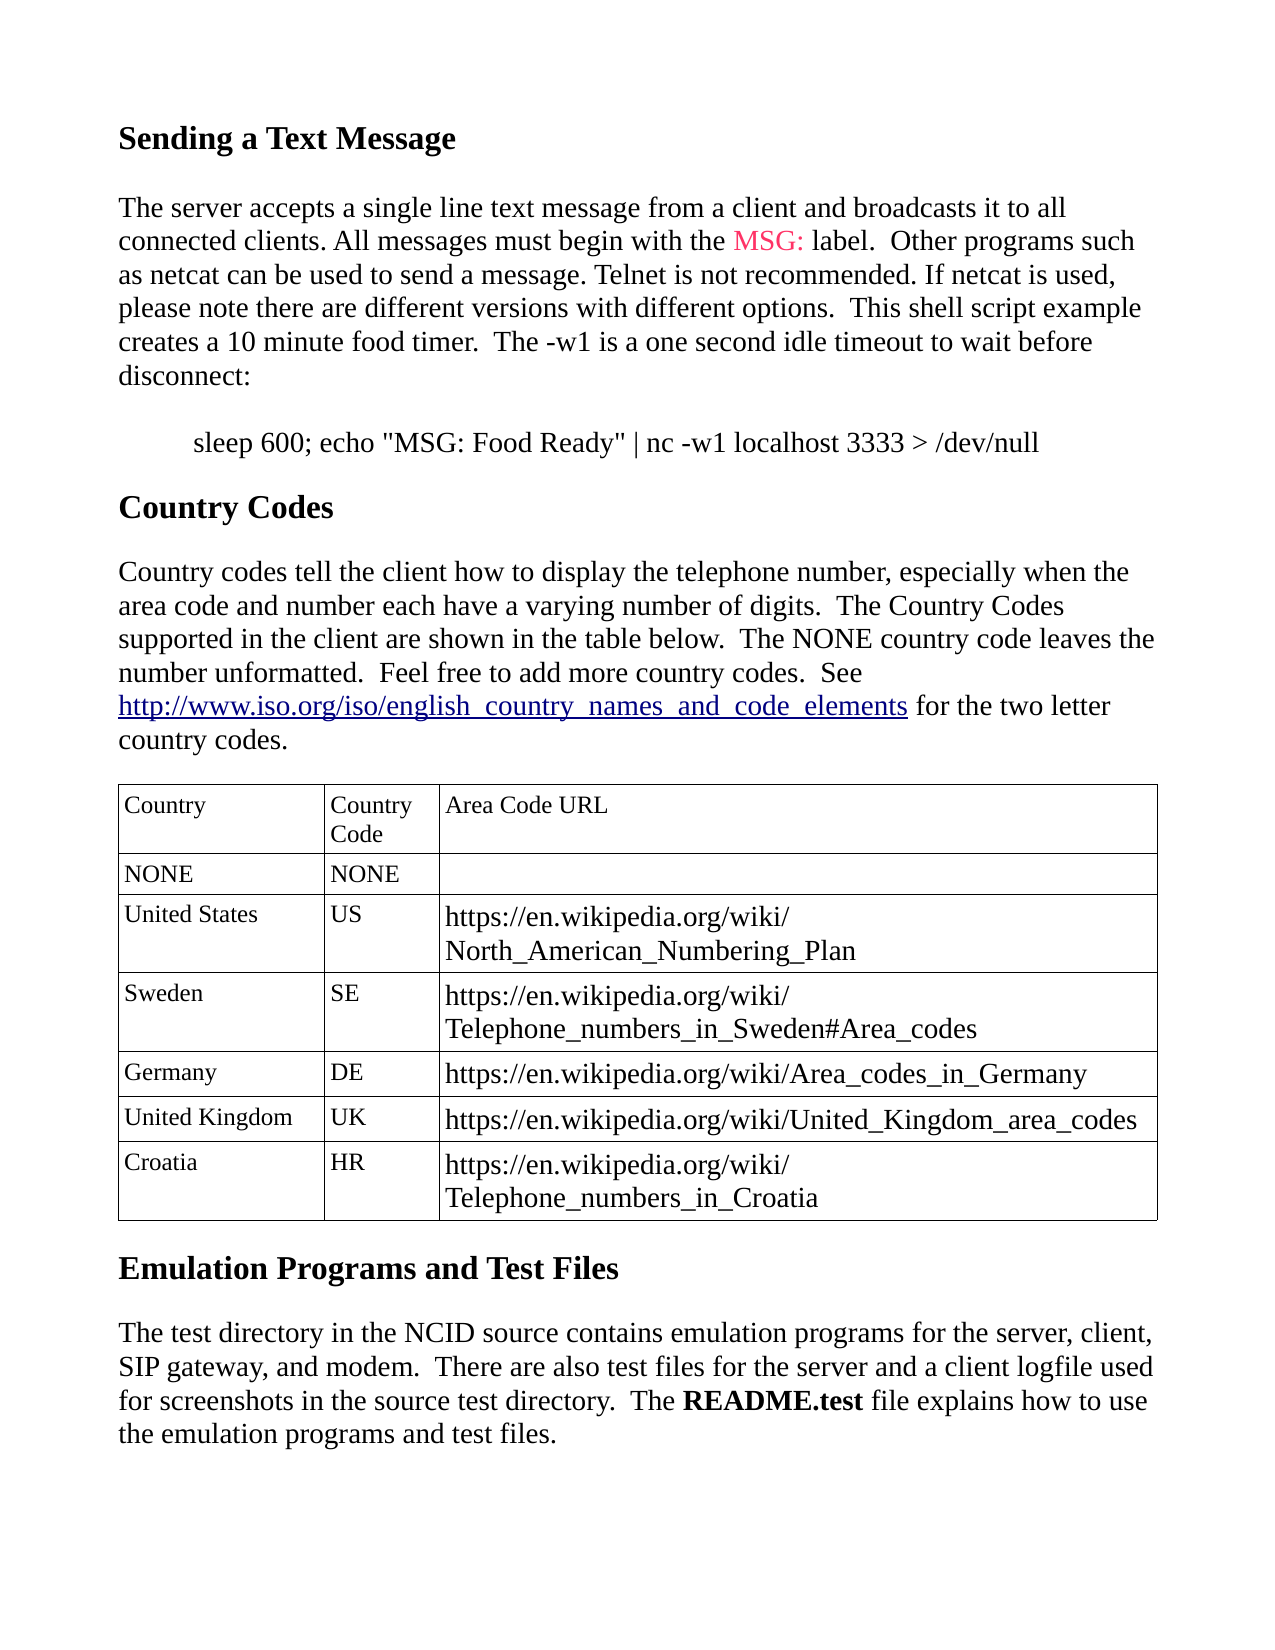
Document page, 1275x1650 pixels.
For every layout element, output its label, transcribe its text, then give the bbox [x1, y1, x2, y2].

table_header Country [119, 785, 324, 853]
table_cell SE [325, 973, 439, 1051]
table_cell Sweden [119, 973, 324, 1051]
table_cell [440, 854, 1157, 893]
table_cell https://en.wikipedia.org/wiki/Area_codes_in_Germany [440, 1052, 1157, 1096]
table_cell United States [119, 895, 324, 972]
table_header Country Code [325, 785, 439, 853]
table_cell NONE [119, 854, 324, 893]
table_cell US [325, 895, 439, 972]
table_cell DE [325, 1052, 439, 1096]
text Country Codes [118, 487, 1157, 525]
table_cell UK [325, 1097, 439, 1141]
table_header Area Code URL [440, 785, 1157, 853]
list sleep 600; echo "MSG: Food Ready" | nc -w1 localhost 3333 > /dev/null [156, 425, 1157, 458]
table_cell https://en.wikipedia.org/wiki/North_American_Numbering_Plan [440, 895, 1157, 972]
table_cell Germany [119, 1052, 324, 1096]
table_cell https://en.wikipedia.org/wiki/Telephone_numbers_in_Croatia [440, 1142, 1157, 1220]
text Country codes tell the client how to display the telephone number, especially when the area code and number each have a varying number of digits. The Country Codes supported in the client are shown in the table below. The NONE country code leaves the number unformatted. Feel free to add more country codes. See http://www.iso.org/iso/english_country_names_and_code_elements for the two letter country codes. [118, 554, 1157, 755]
text Sending a Text Message [118, 118, 1157, 156]
table_cell United Kingdom [119, 1097, 324, 1141]
text Emulation Programs and Test Files [118, 1248, 1157, 1287]
table_cell HR [325, 1142, 439, 1220]
text The server accepts a single line text message from a client and broadcasts it to all connected clients. All messages must begin with the MSG: label. Other programs such as netcat can be used to send a message. Telnet is not recommended. If netcat is used, please note there are different versions with different options. This shell script example creates a 10 minute food timer. The -w1 is a one second idle timeout to wait before disconnect: [118, 190, 1157, 391]
text The test directory in the NCID source contains emulation programs for the server, client, SIP gateway, and modem. There are also test files for the server and a client logfile used for screenshots in the source test directory. The README.test file explains how to use the emulation programs and test files. [118, 1316, 1157, 1450]
table_cell Croatia [119, 1142, 324, 1220]
table_cell NONE [325, 854, 439, 893]
table_cell https://en.wikipedia.org/wiki/Telephone_numbers_in_Sweden#Area_codes [440, 973, 1157, 1051]
table_cell https://en.wikipedia.org/wiki/United_Kingdom_area_codes [440, 1097, 1157, 1141]
